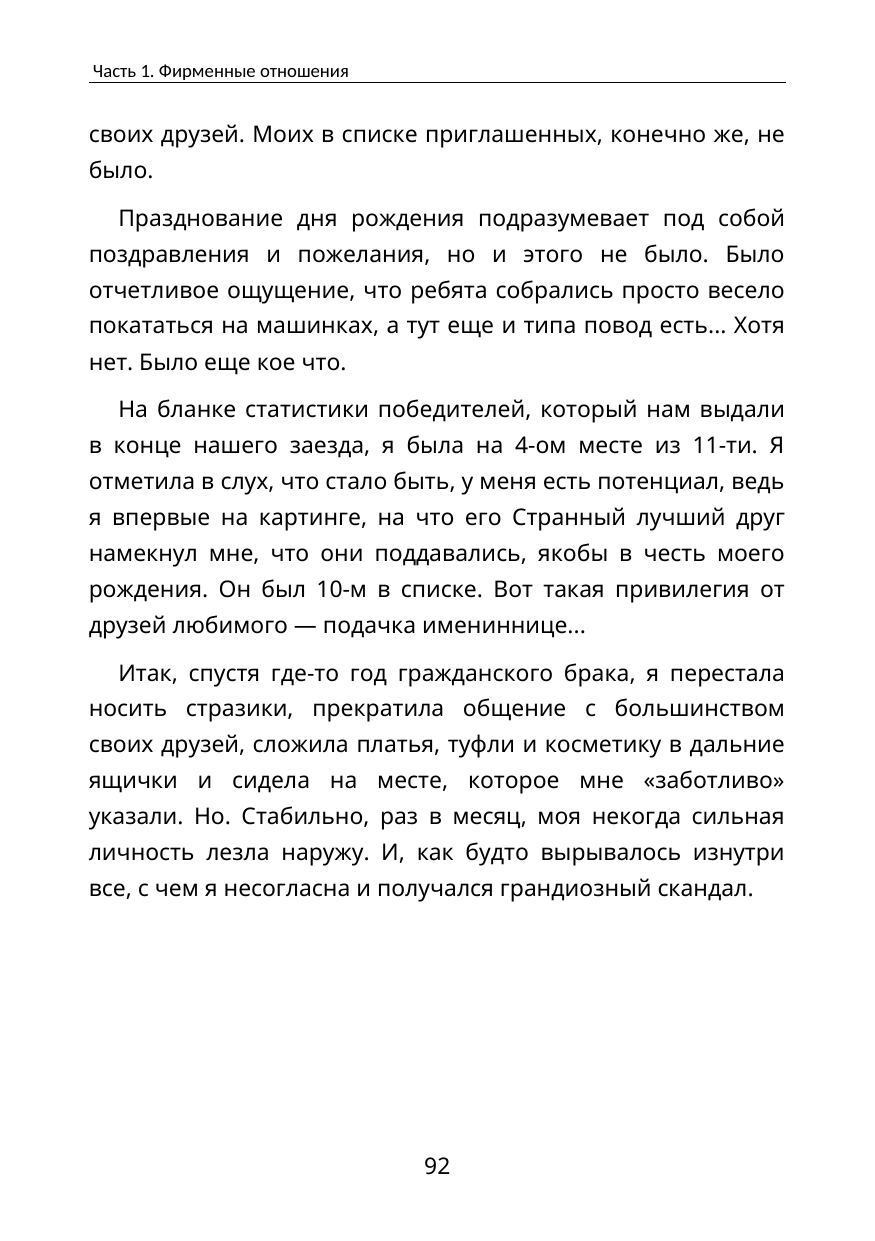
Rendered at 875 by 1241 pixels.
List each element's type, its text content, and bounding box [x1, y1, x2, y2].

text своих друзей. Моих в списке приглашенных, конечно же, не было. [88, 118, 786, 185]
text Празднование дня рождения подразумевает под собой поздравления и пожелания, но и этого не было. Было отчетливое ощущение, что ребята собрались просто весело покататься на машинках, а тут еще и типа повод есть... Хотя нет. Было еще кое что. [88, 202, 786, 377]
text Итак, спустя где-то год гражданского брака, я перестала носить стразики, прекратила общение с большинством своих друзей, сложила платья, туфли и косметику в дальние ящички и сидела на месте, которое мне «заботливо» указали. Но. Стабильно, раз в месяц, моя некогда сильная личность лезла наружу. И, как будто вырывалось изнутри все, с чем я несогласна и получался грандиозный скандал. [88, 656, 786, 903]
text На бланке статистики победителей, который нам выдали в конце нашего заезда, я была на 4-ом месте из 11-ти. Я отметила в слух, что стало быть, у меня есть потенциал, ведь я впервые на картинге, на что его Странный лучший друг намекнул мне, что они поддавались, якобы в честь моего рождения. Он был 10-м в списке. Вот такая привилегия от друзей любимого — подачка имениннице... [88, 393, 786, 640]
